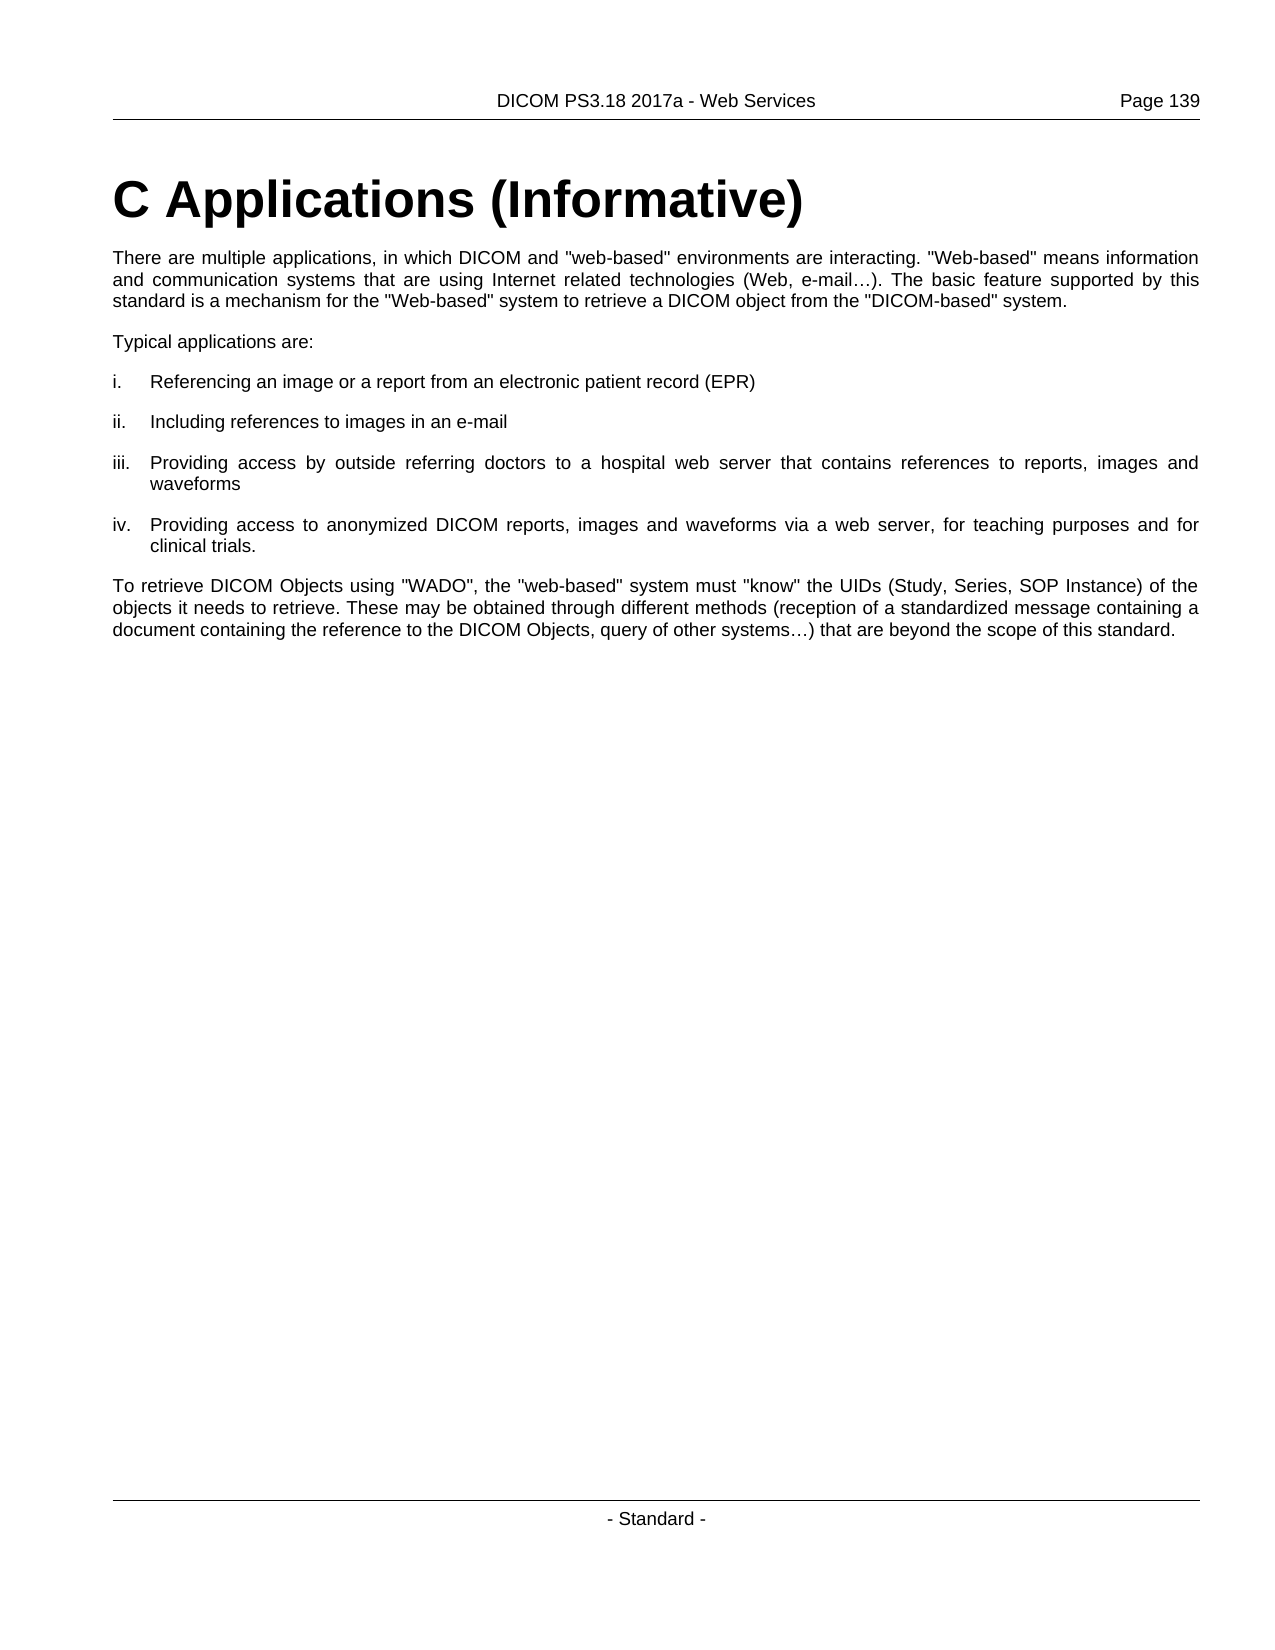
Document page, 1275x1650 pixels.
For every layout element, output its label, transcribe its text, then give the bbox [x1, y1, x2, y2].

list Providing access by outside referring doctors to a hospital web server that contains references to reports, images and waveforms [112, 451, 1200, 494]
text To retrieve DICOM Objects using "WADO", the "web-based" system must "know" the UIDs (Study, Series, SOP Instance) of the objects it needs to retrieve. These may be obtained through different methods (reception of a standardized message containing a document containing the reference to the DICOM Objects, query of other systems…) that are beyond the scope of this standard. [112, 575, 1200, 640]
text There are multiple applications, in which DICOM and "web-based" environments are interacting. "Web-based" means information and communication systems that are using Internet related technologies (Web, e-mail…). The basic feature supported by this standard is a mechanism for the "Web-based" system to retrieve a DICOM object from the "DICOM-based" system. [112, 247, 1200, 312]
text Typical applications are: [112, 331, 1200, 352]
list Referencing an image or a report from an electronic patient record (EPR) [112, 371, 1200, 392]
text C Applications (Informative) [112, 169, 1200, 228]
list Providing access to anonymized DICOM reports, images and waveforms via a web server, for teaching purposes and for clinical trials. [112, 513, 1200, 556]
list Including references to images in an e-mail [112, 411, 1200, 433]
